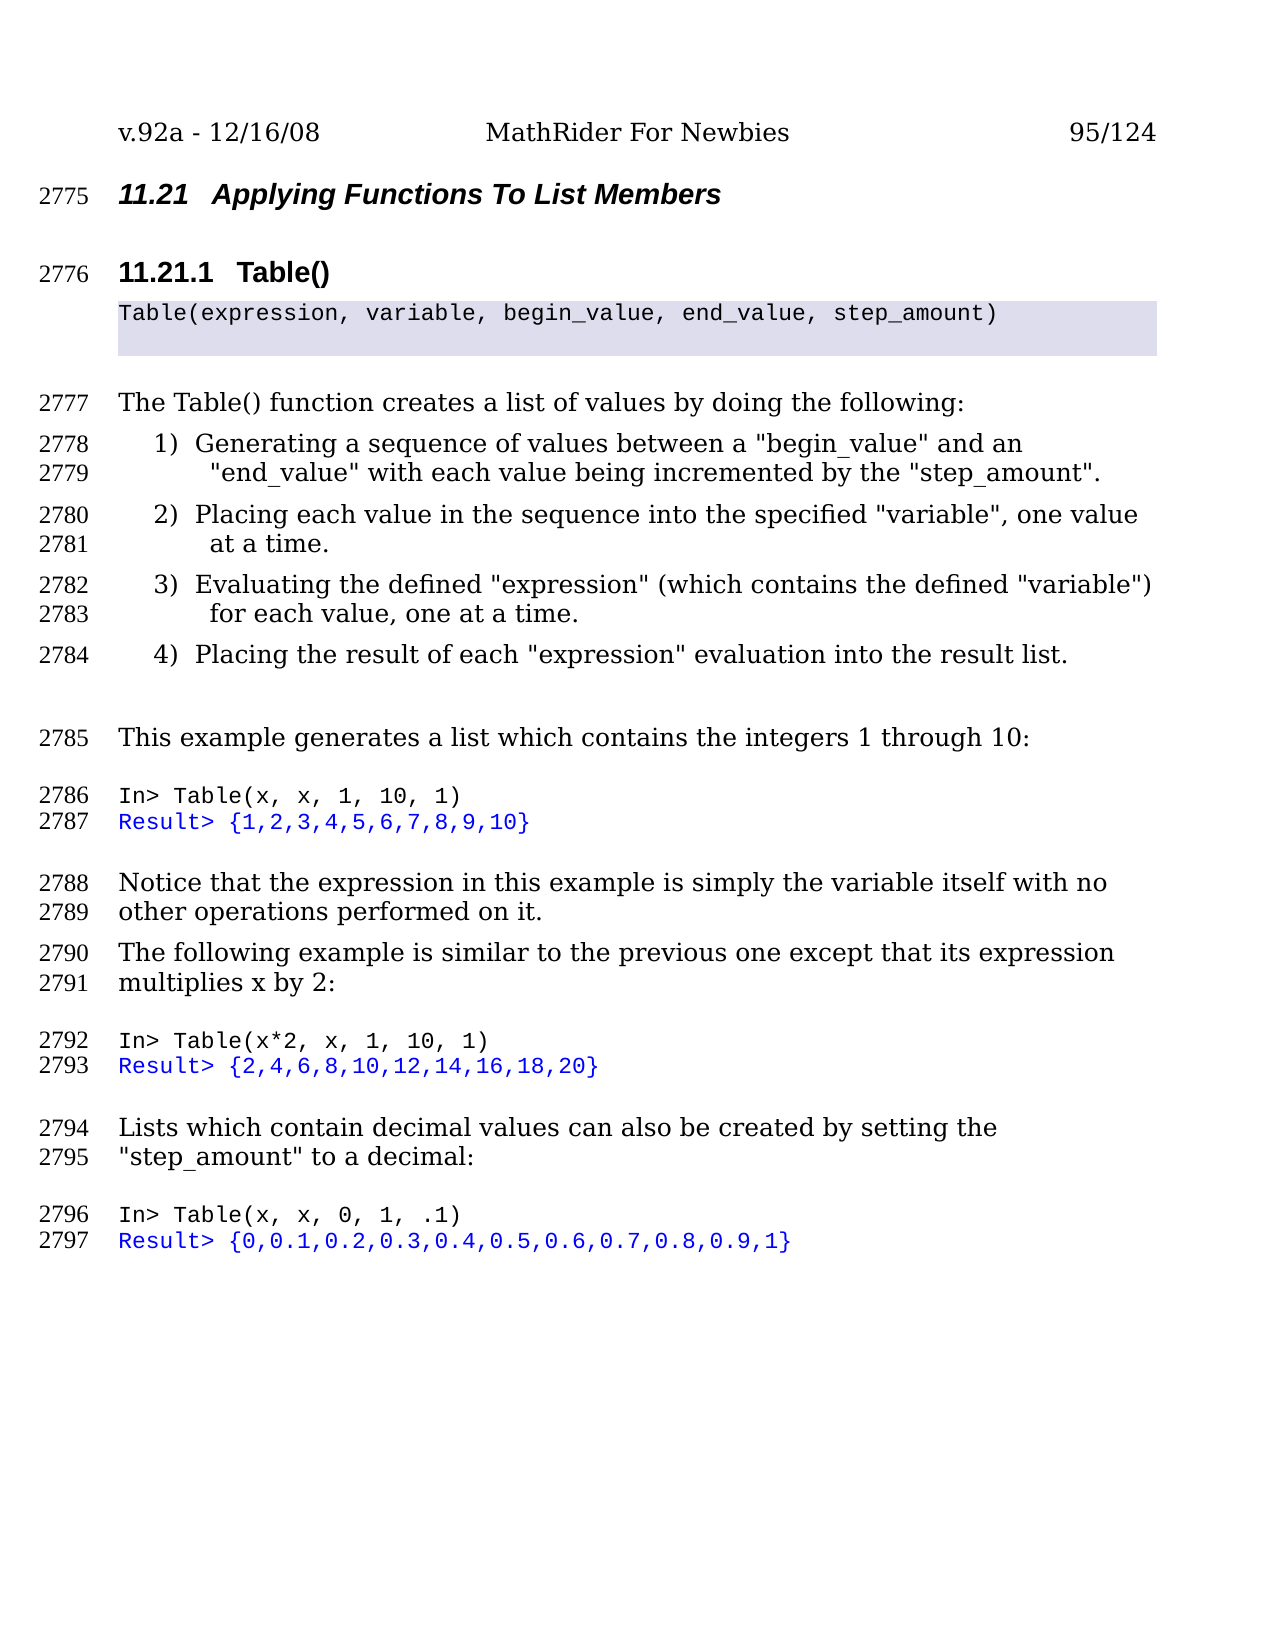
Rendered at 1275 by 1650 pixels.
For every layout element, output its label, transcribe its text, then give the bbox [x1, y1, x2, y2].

text Result> {2,4,6,8,10,12,14,16,18,20} [118, 1055, 1157, 1081]
text This example generates a list which contains the integers 1 through 10: [118, 723, 1157, 752]
text In> Table(x, x, 0, 1, .1) [118, 1203, 1157, 1229]
text 1) Generating a sequence of values between a "begin_value" and an "end_value" with each value being incremented by the "step_amount". [153, 429, 1157, 488]
text Result> {1,2,3,4,5,6,7,8,9,10} [118, 810, 1157, 836]
subtitle Applying Functions To List Members [118, 177, 1157, 210]
text In> Table(x, x, 1, 10, 1) [118, 784, 1157, 810]
text 2) Placing each value in the sequence into the specified "variable", one value at a time. [153, 500, 1157, 558]
text The following example is similar to the previous one except that its expression multiplies x by 2: [118, 939, 1157, 997]
table_header Table(expression, variable, begin_value, end_value, step_amount) [118, 301, 1157, 356]
text Lists which contain decimal values can also be created by setting the "step_amount" to a decimal: [118, 1113, 1157, 1171]
subtitle Table() [118, 255, 1157, 289]
text Notice that the expression in this example is simply the variable itself with no other operations performed on it. [118, 868, 1157, 927]
text In> Table(x*2, x, 1, 10, 1) [118, 1029, 1157, 1055]
text 4) Placing the result of each "expression" evaluation into the result list. [153, 641, 1157, 670]
text The Table() function creates a list of values by doing the following: [118, 388, 1157, 417]
text 3) Evaluating the defined "expression" (which contains the defined "variable") for each value, one at a time. [153, 570, 1157, 629]
text Result> {0,0.1,0.2,0.3,0.4,0.5,0.6,0.7,0.8,0.9,1} [118, 1229, 1157, 1255]
